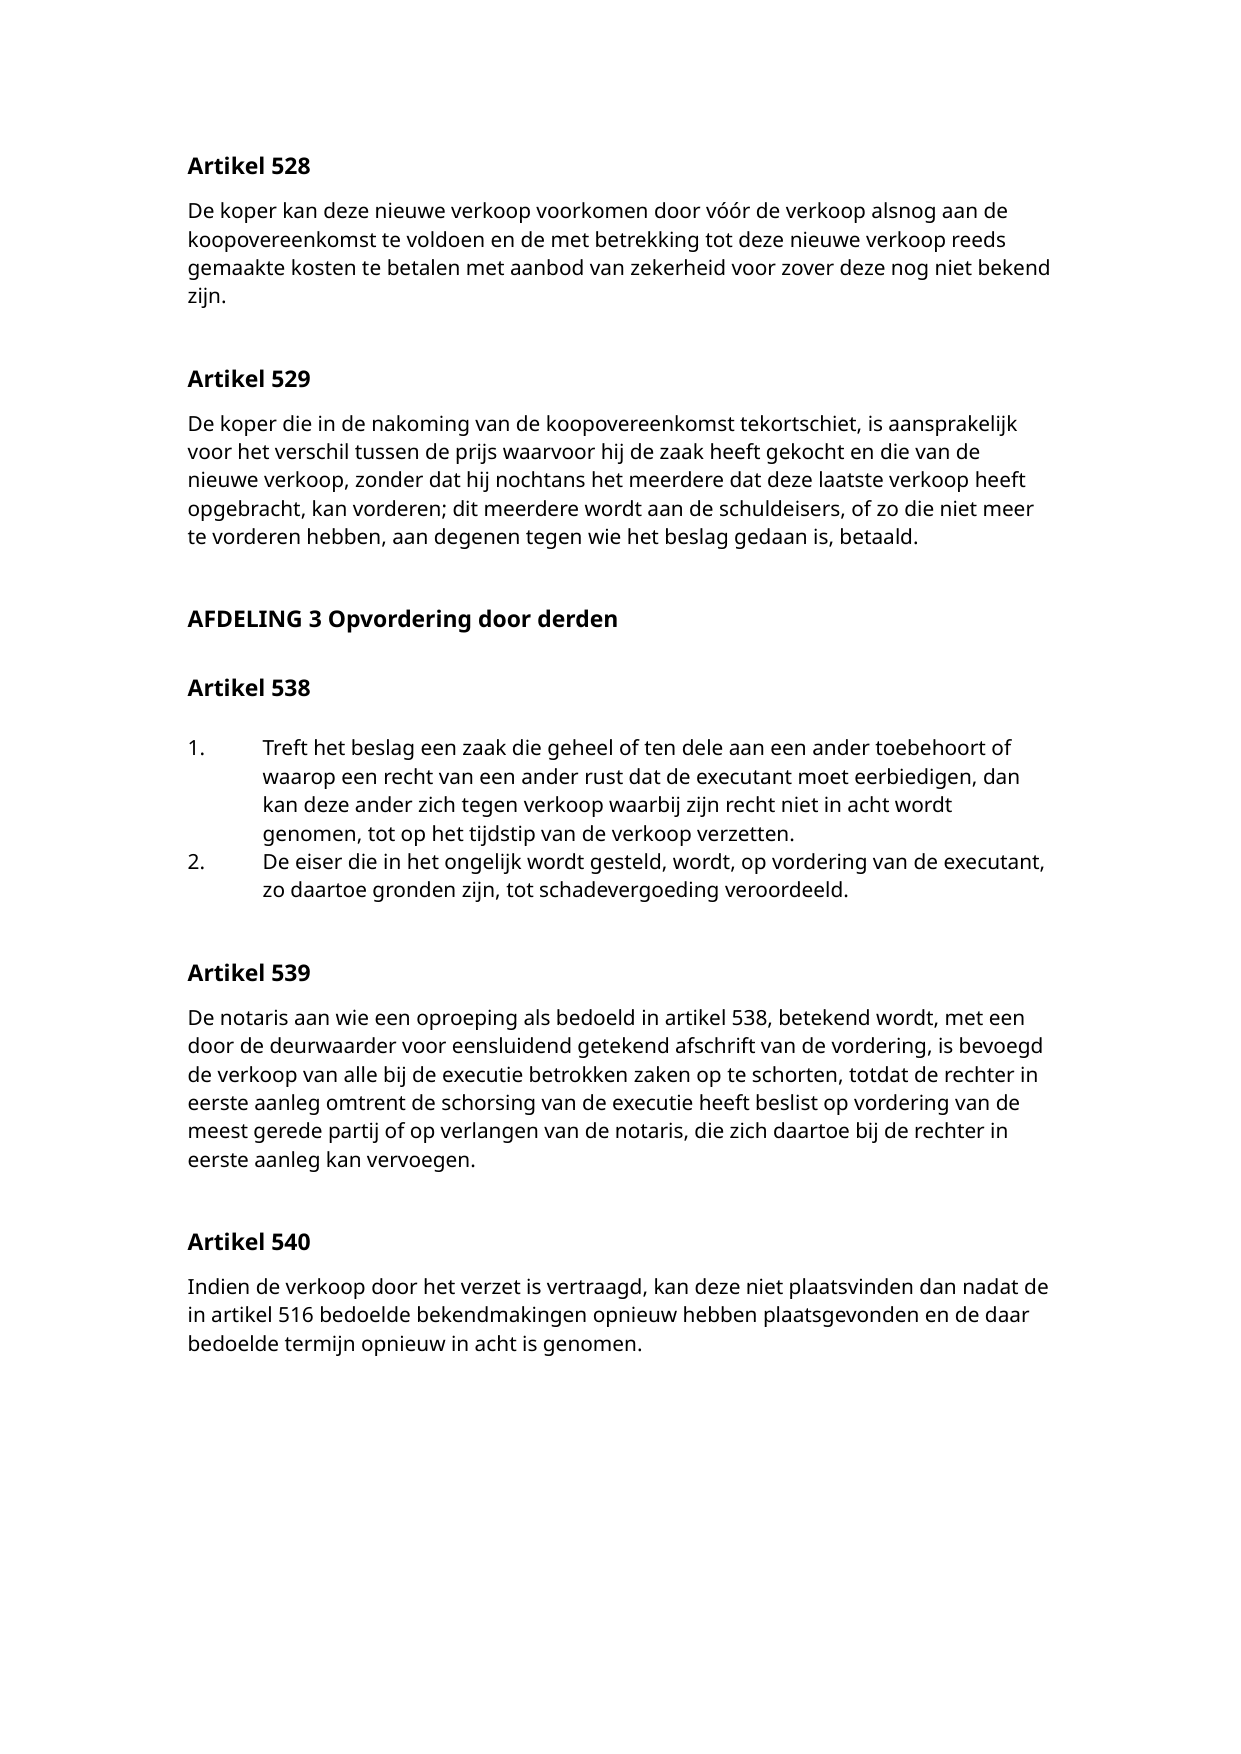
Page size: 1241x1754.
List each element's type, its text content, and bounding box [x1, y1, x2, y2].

text De koper die in de nakoming van de koopovereenkomst tekortschiet, is aansprakelijk voor het verschil tussen de prijs waarvoor hij de zaak heeft gekocht en die van de nieuwe verkoop, zonder dat hij nochtans het meerdere dat deze laatste verkoop heeft opgebracht, kan vorderen; dit meerdere wordt aan de schuldeisers, of zo die niet meer te vorderen hebben, aan degenen tegen wie het beslag gedaan is, betaald. [187, 409, 1053, 551]
subtitle Artikel 528 [187, 150, 1053, 181]
subtitle Artikel 529 [187, 362, 1053, 394]
list Treft het beslag een zaak die geheel of ten dele aan een ander toebehoort of waarop een recht van een ander rust dat de executant moet eerbiedigen, dan kan deze ander zich tegen verkoop waarbij zijn recht niet in acht wordt genomen, tot op het tijdstip van de verkoop verzetten. [187, 733, 1053, 847]
subtitle Artikel 539 [187, 957, 1053, 988]
text De koper kan deze nieuwe verkoop voorkomen door vóór de verkoop alsnog aan de koopovereenkomst te voldoen en de met betrekking tot deze nieuwe verkoop reeds gemaakte kosten te betalen met aanbod van zekerheid voor zover deze nog niet bekend zijn. [187, 196, 1053, 310]
subtitle Artikel 538 [187, 672, 1053, 703]
subtitle Artikel 540 [187, 1226, 1053, 1257]
text Indien de verkoop door het verzet is vertraagd, kan deze niet plaatsvinden dan nadat de in artikel 516 bedoelde bekendmakingen opnieuw hebben plaatsgevonden en de daar bedoelde termijn opnieuw in acht is genomen. [187, 1272, 1053, 1357]
text De notaris aan wie een oproeping als bedoeld in artikel 538, betekend wordt, met een door de deurwaarder voor eensluidend getekend afschrift van de vordering, is bevoegd de verkoop van alle bij de executie betrokken zaken op te schorten, totdat de rechter in eerste aanleg omtrent de schorsing van de executie heeft beslist op vordering van de meest gerede partij of op verlangen van de notaris, die zich daartoe bij de rechter in eerste aanleg kan vervoegen. [187, 1003, 1053, 1173]
list De eiser die in het ongelijk wordt gesteld, wordt, op vordering van de executant, zo daartoe gronden zijn, tot schadevergoeding veroordeeld. [187, 847, 1053, 904]
subtitle AFDELING 3 Opvordering door derden [187, 603, 1053, 635]
